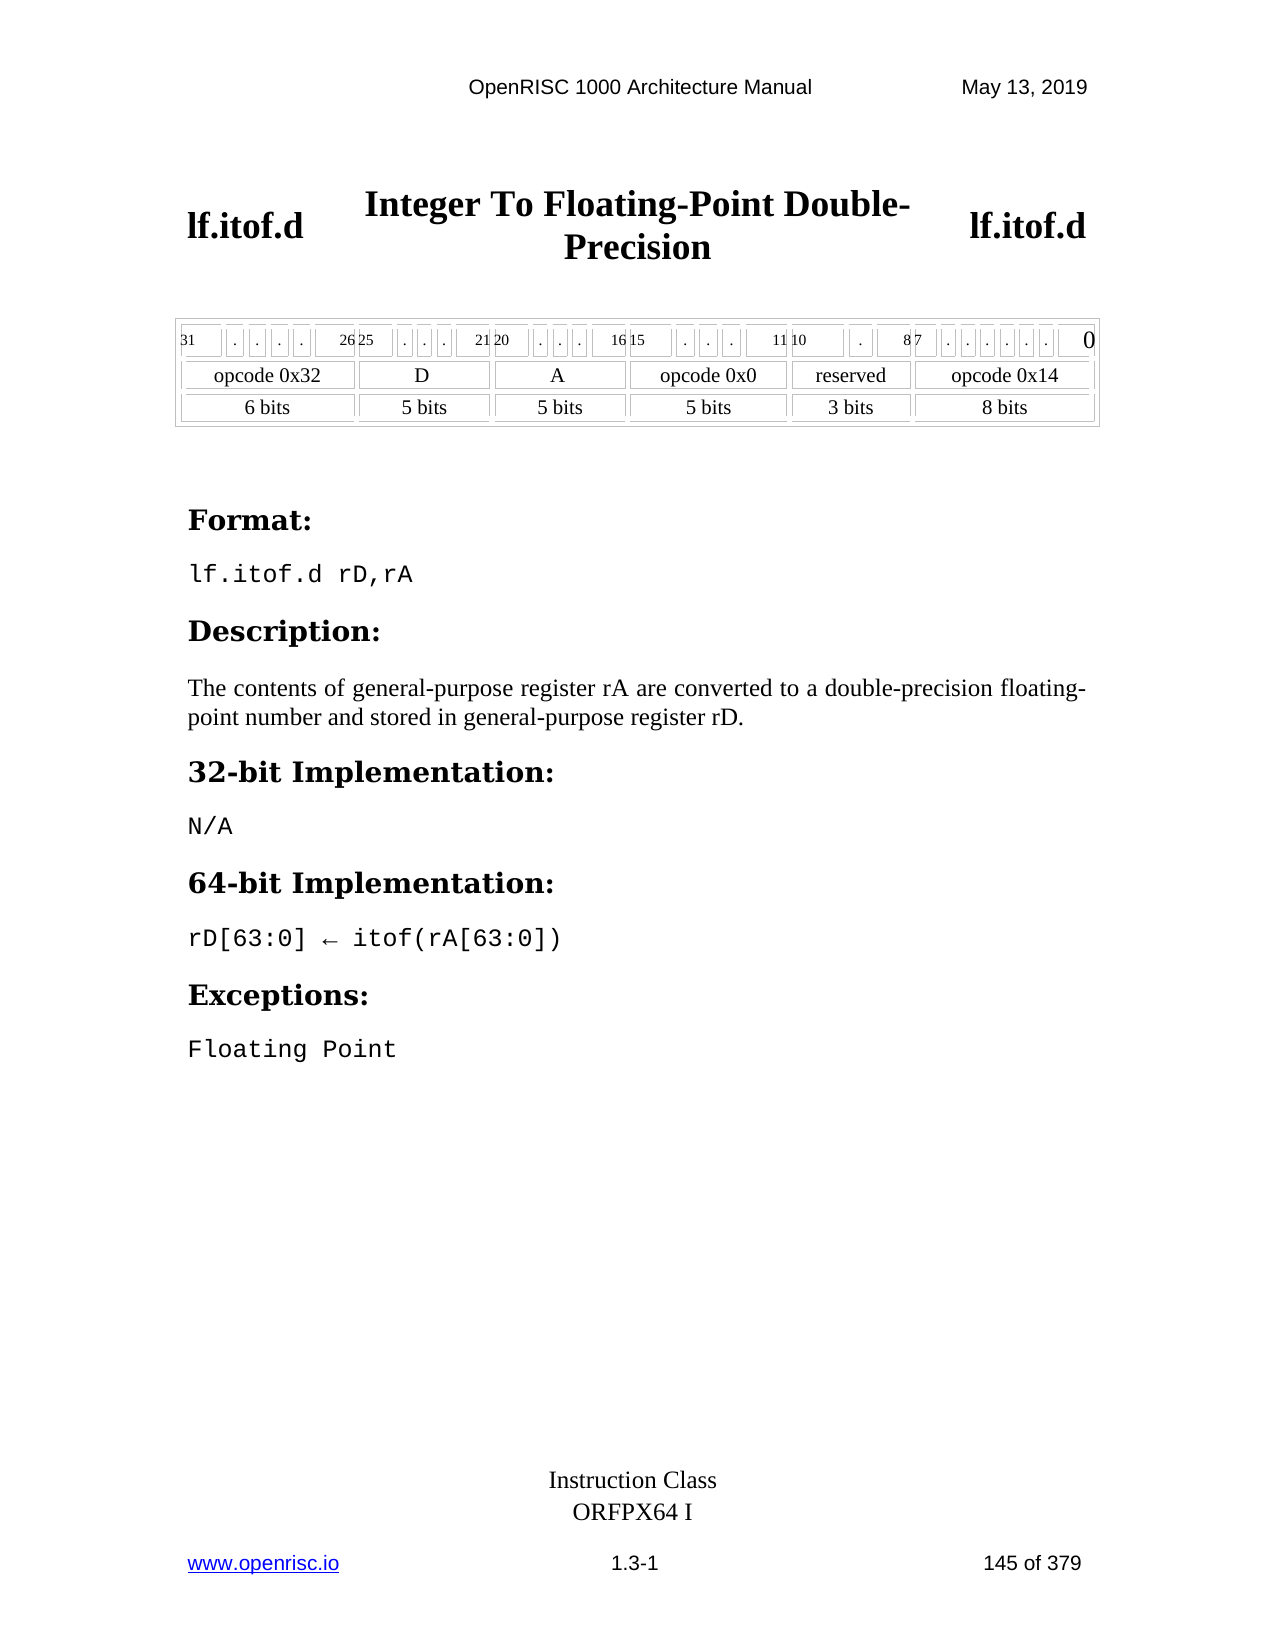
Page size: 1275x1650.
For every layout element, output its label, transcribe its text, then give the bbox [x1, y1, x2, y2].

text Format: [187, 504, 1087, 537]
text 64-bit Implementation: [187, 867, 1087, 900]
text Exceptions: [187, 979, 1087, 1012]
text Floating Point [187, 1037, 1087, 1065]
text lf.itof.d rD,rA [187, 562, 1087, 590]
text The contents of general-purpose register rA are converted to a double-precision floating-point number and stored in general-purpose register rD. [187, 673, 1087, 731]
text 32-bit Implementation: [187, 756, 1087, 789]
text Description: [187, 615, 1087, 648]
text rD[63:0] ← itof(rA[63:0]) [187, 925, 1087, 954]
text N/A [187, 814, 1087, 842]
